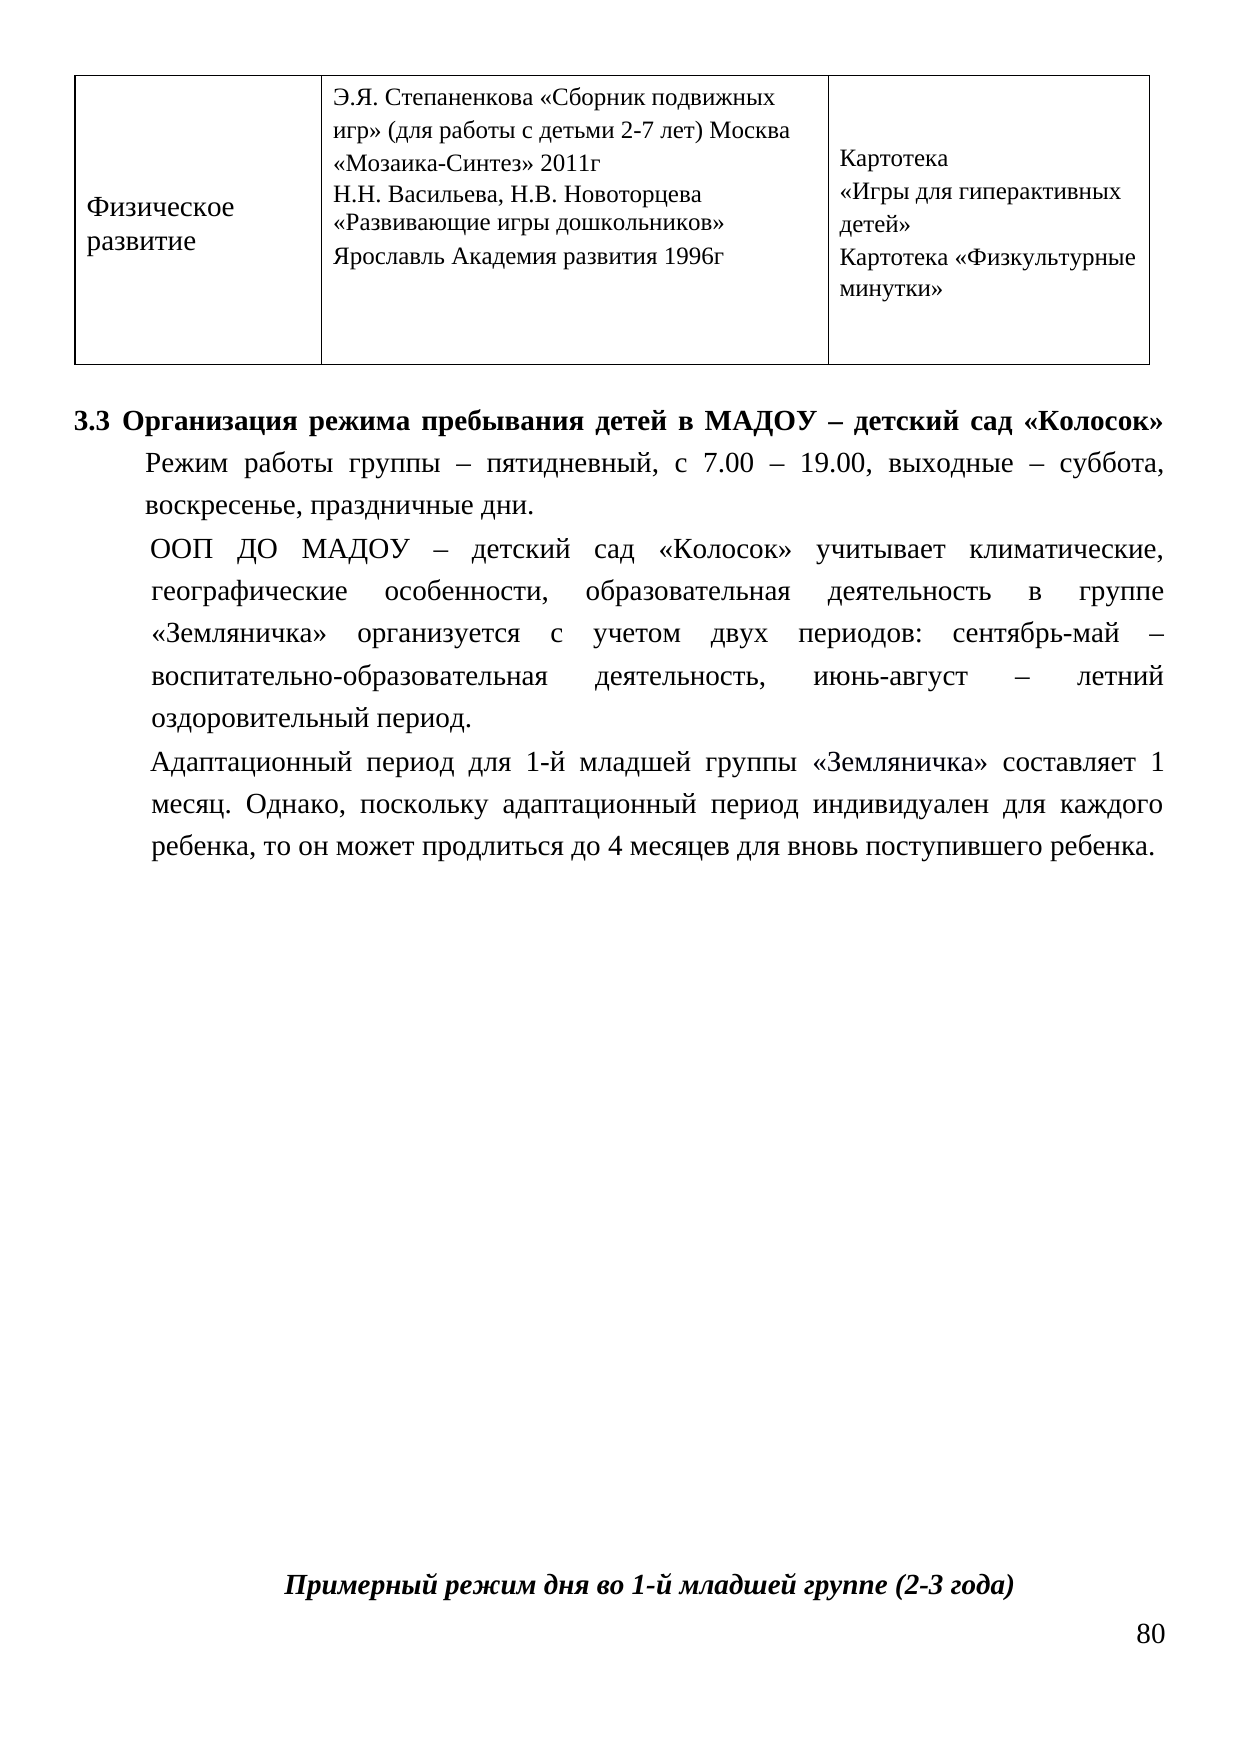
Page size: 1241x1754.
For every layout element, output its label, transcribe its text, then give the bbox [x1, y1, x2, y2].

table_cell Картотека «Игры для гиперактивных детей» Картотека «Физкультурные минутки» [829, 76, 1149, 363]
table_cell Э.Я. Степаненкова «Сборник подвижных игр» (для работы с детьми 2-7 лет) Москва «Мозаика-Синтез» 2011г Н.Н. Васильева, Н.В. Новоторцева «Развивающие игры дошкольников» Ярославль Академия развития 1996г [322, 76, 828, 363]
text Примерный режим дня во 1-й младшей группе (2-3 года) [284, 1567, 1165, 1601]
text Адаптационный период для 1-й младшей группы «Земляничка» составляет 1 месяц. Однако, поскольку адаптационный период индивидуален для каждого ребенка, то он может продлиться до 4 месяцев для вновь поступившего ребенка. [150, 744, 1165, 862]
text ООП ДО МАДОУ – детский сад «Колосок» учитывает климатические, географические особенности, образовательная деятельность в группе «Земляничка» организуется с учетом двух периодов: сентябрь-май – воспитательно-образовательная деятельность, июнь-август – летний оздоровительный период. [150, 531, 1165, 733]
table_cell Физическое развитие [76, 76, 321, 363]
text 3.3 Организация режима пребывания детей в МАДОУ – детский сад «Колосок» Режим работы группы – пятидневный, с 7.00 – 19.00, выходные – суббота, воскресенье, праздничные дни. [73, 403, 1165, 521]
